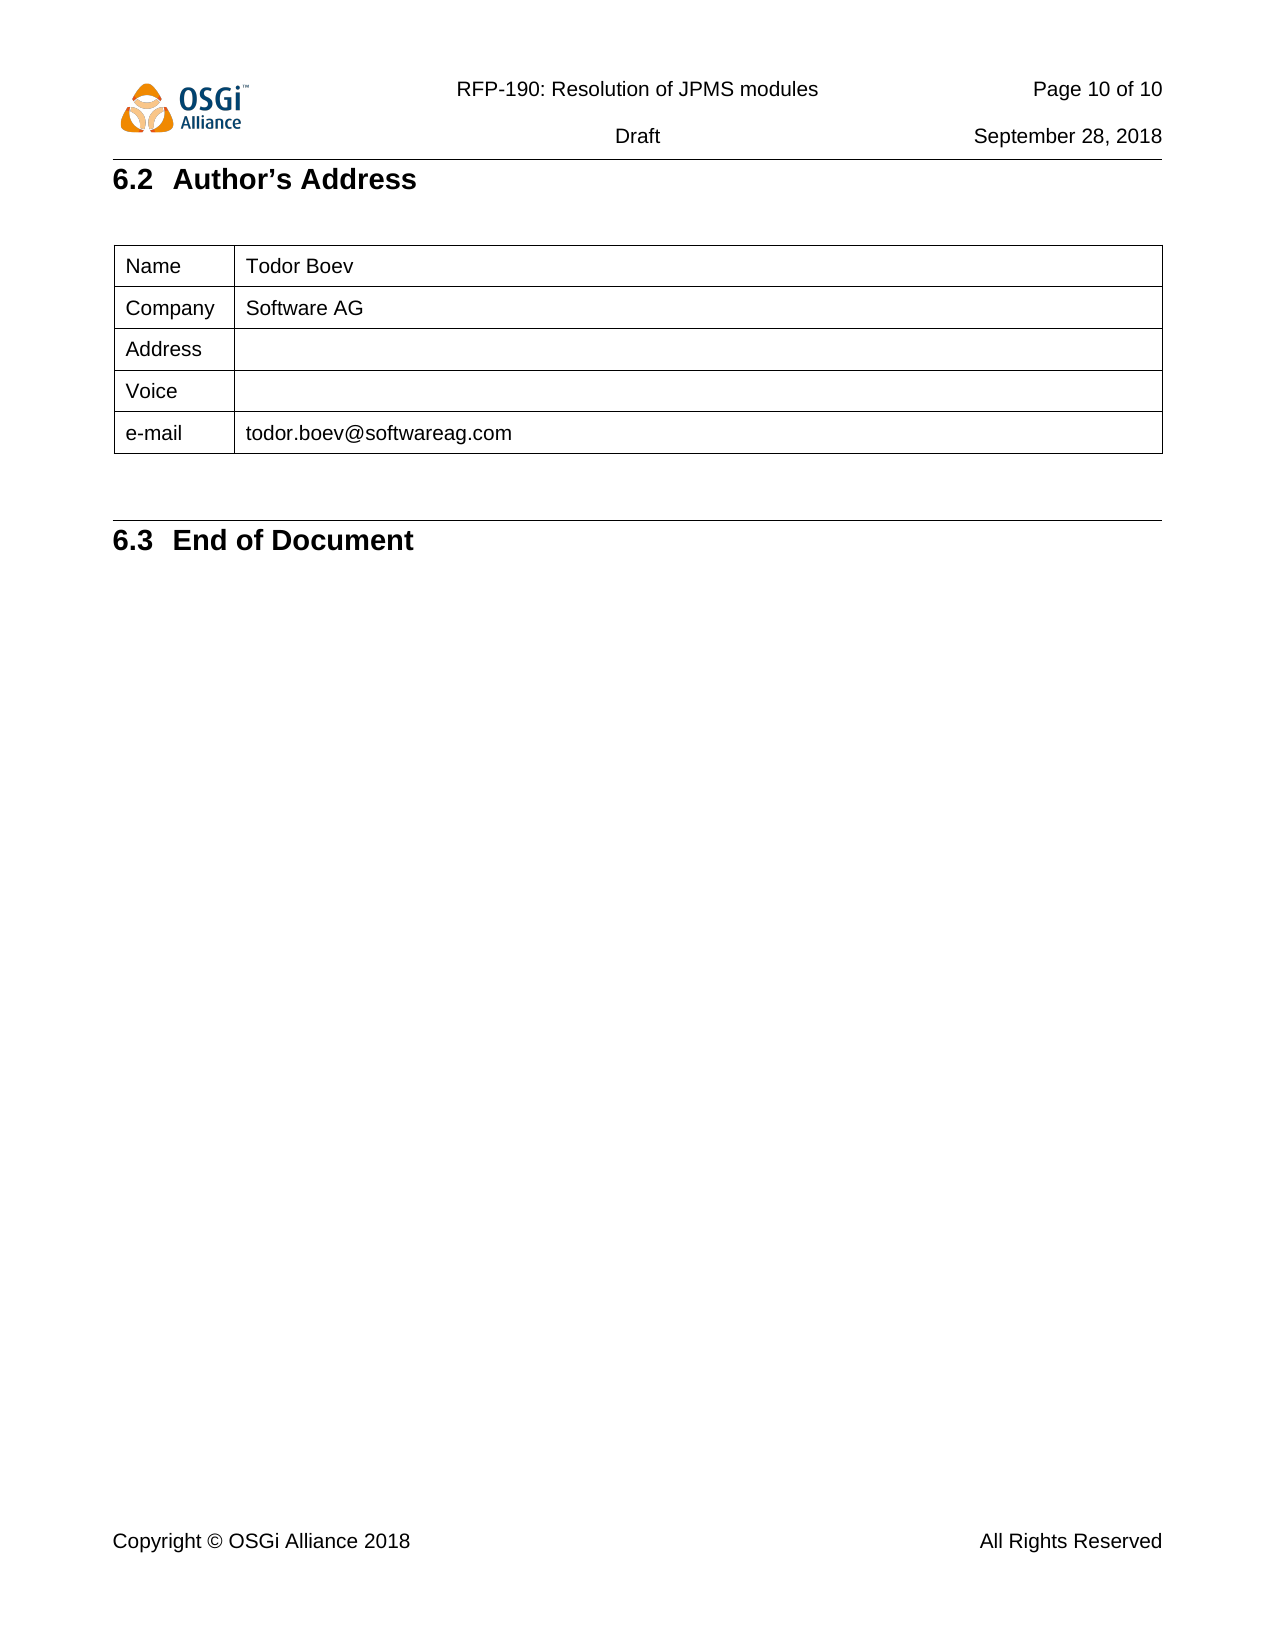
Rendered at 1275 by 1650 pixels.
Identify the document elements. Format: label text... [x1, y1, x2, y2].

table_cell [235, 329, 1162, 369]
picture [113, 76, 257, 140]
subtitle Author’s Address [112, 160, 1162, 196]
table_cell Address [115, 329, 234, 369]
table_cell Voice [115, 371, 234, 411]
table_header Name [115, 246, 234, 286]
subtitle End of Document [112, 521, 1162, 556]
table_header Todor Boev [235, 246, 1162, 286]
table_cell todor.boev@softwareag.com [235, 412, 1162, 453]
table_cell e-mail [115, 412, 234, 453]
table_cell Company [115, 287, 234, 328]
table_cell [235, 371, 1162, 411]
table_cell Software AG [235, 287, 1162, 328]
